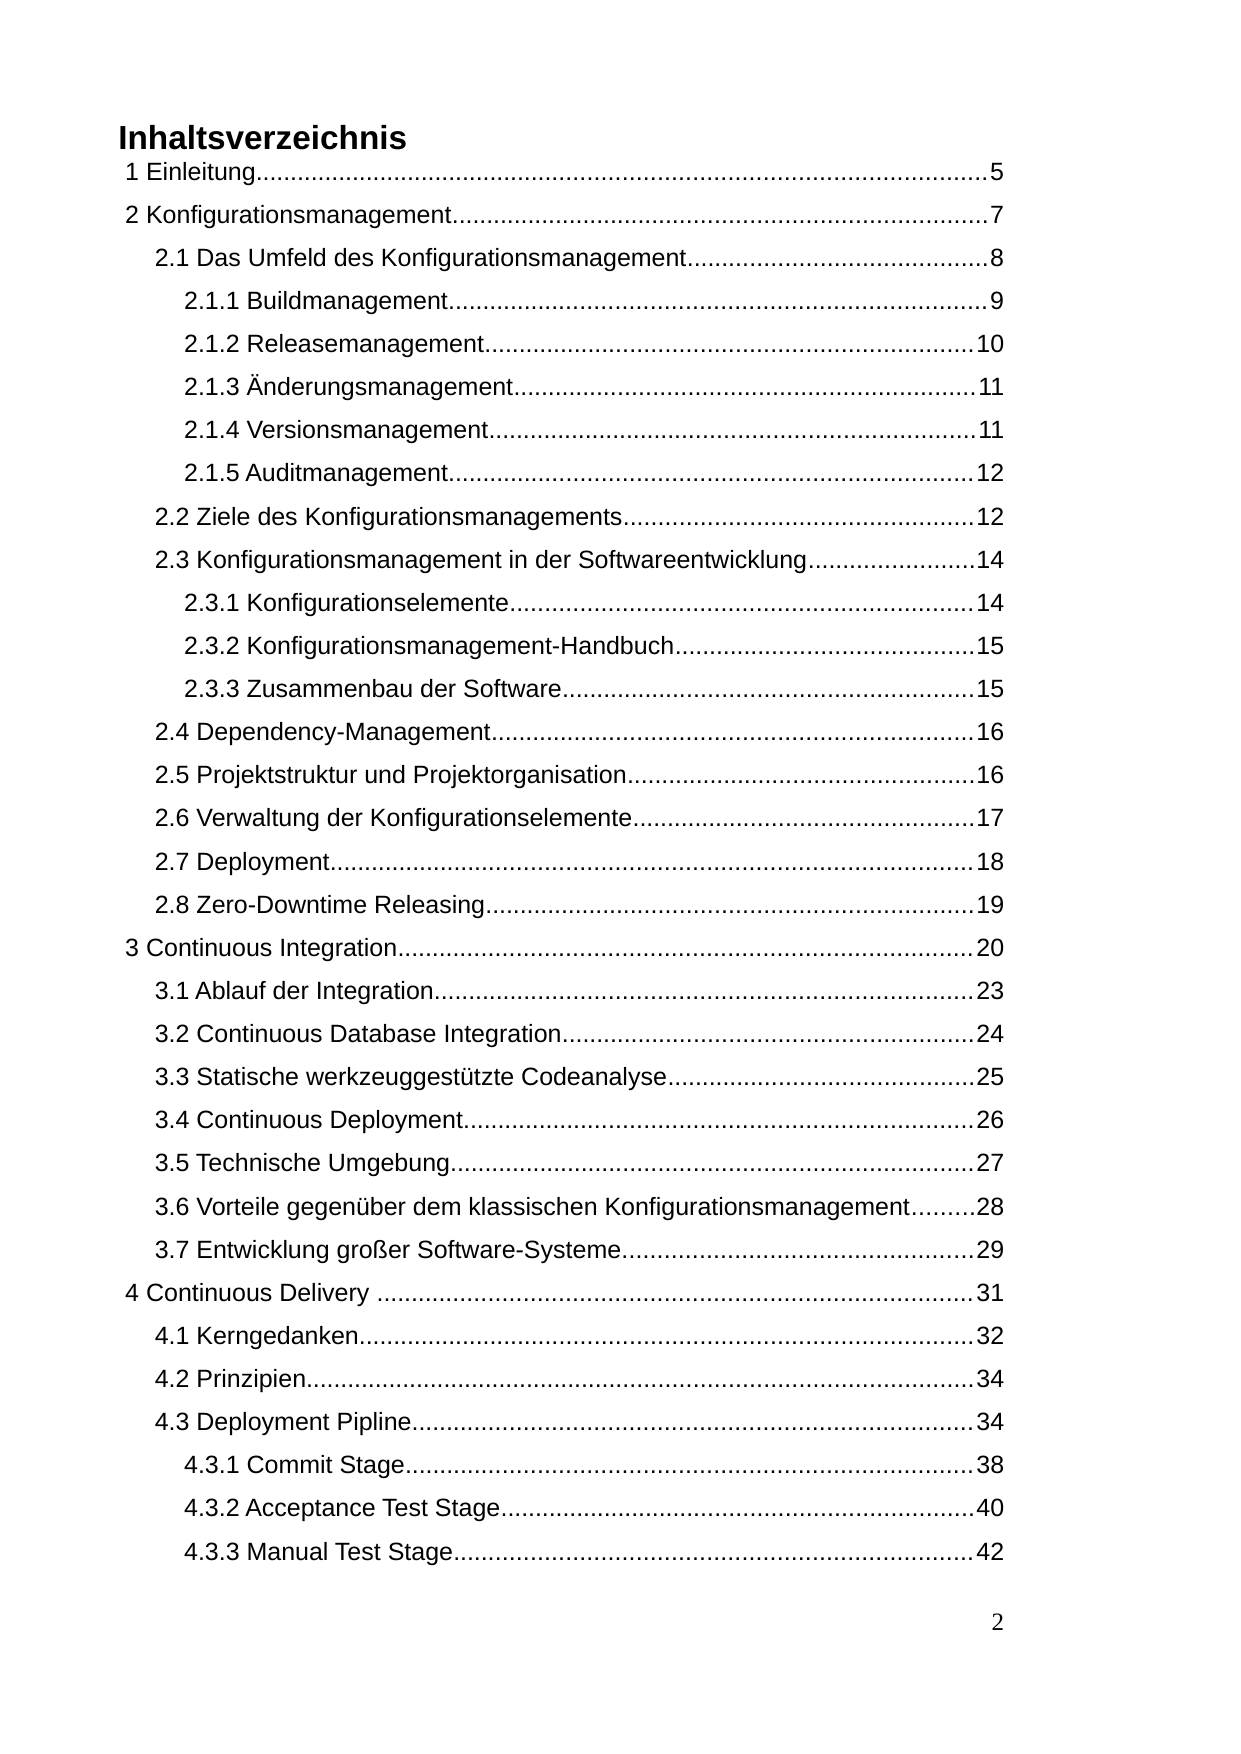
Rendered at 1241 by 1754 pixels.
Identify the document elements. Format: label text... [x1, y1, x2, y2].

text 3.6 Vorteile gegenüber dem klassischen Konfigurationsmanagement 28 [148, 1192, 1004, 1220]
text 2.1.3 Änderungsmanagement 11 [177, 372, 1004, 401]
text 4.3.1 Commit Stage 38 [177, 1450, 1004, 1479]
text 2.2 Ziele des Konfigurationsmanagements 12 [148, 502, 1004, 530]
text 3.1 Ablauf der Integration 23 [148, 976, 1004, 1005]
text 2.1.1 Buildmanagement 9 [177, 286, 1004, 315]
text 1 Einleitung 5 [118, 157, 1004, 185]
text 2.1.2 Releasemanagement 10 [177, 329, 1004, 358]
text 2.1 Das Umfeld des Konfigurationsmanagement 8 [148, 243, 1004, 272]
text 3.3 Statische werkzeuggestützte Codeanalyse 25 [148, 1062, 1004, 1091]
text 2.5 Projektstruktur und Projektorganisation 16 [148, 760, 1004, 789]
text 4.3.2 Acceptance Test Stage 40 [177, 1493, 1004, 1522]
text 2.6 Verwaltung der Konfigurationselemente 17 [148, 803, 1004, 832]
text 2 Konfigurationsmanagement 7 [118, 200, 1004, 228]
text 2.7 Deployment 18 [148, 847, 1004, 875]
text 2.3.2 Konfigurationsmanagement-Handbuch 15 [177, 631, 1004, 660]
text 2.4 Dependency-Management 16 [148, 717, 1004, 746]
text 3.5 Technische Umgebung 27 [148, 1148, 1004, 1177]
text 2.1.5 Auditmanagement 12 [177, 458, 1004, 487]
subtitle Inhaltsverzeichnis [118, 118, 1004, 157]
text 4.3.3 Manual Test Stage 42 [177, 1537, 1004, 1565]
text 4.3 Deployment Pipline 34 [148, 1407, 1004, 1436]
text 4 Continuous Delivery 31 [118, 1278, 1004, 1307]
text 2.3 Konfigurationsmanagement in der Softwareentwicklung 14 [148, 545, 1004, 573]
text 4.1 Kerngedanken 32 [148, 1321, 1004, 1350]
text 4.2 Prinzipien 34 [148, 1364, 1004, 1393]
text 3.4 Continuous Deployment 26 [148, 1105, 1004, 1134]
text 3.7 Entwicklung großer Software-Systeme 29 [148, 1235, 1004, 1263]
text 2.3.1 Konfigurationselemente 14 [177, 588, 1004, 617]
text 2.3.3 Zusammenbau der Software 15 [177, 674, 1004, 703]
text 3 Continuous Integration 20 [118, 933, 1004, 962]
text 3.2 Continuous Database Integration 24 [148, 1019, 1004, 1048]
text 2.8 Zero-Downtime Releasing 19 [148, 890, 1004, 918]
text 2.1.4 Versionsmanagement 11 [177, 415, 1004, 444]
